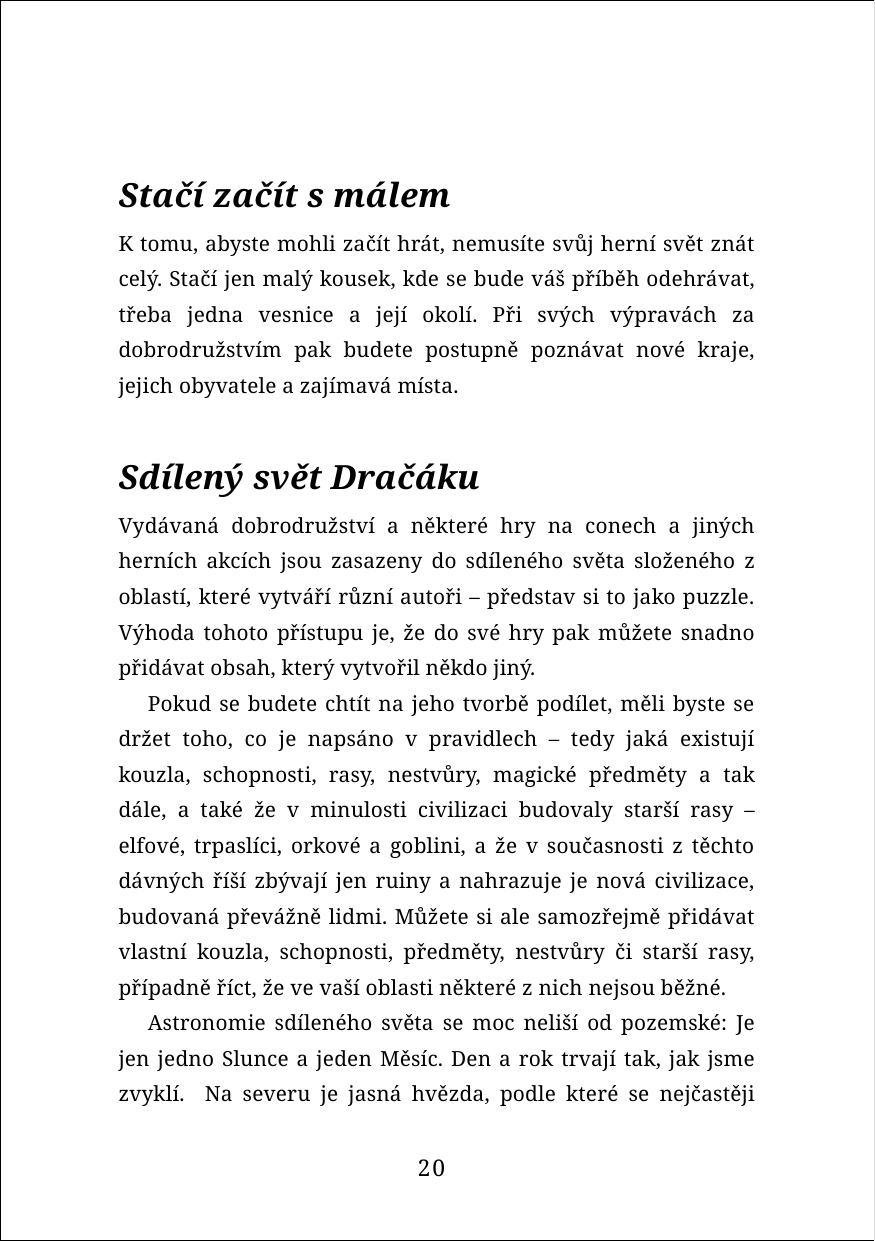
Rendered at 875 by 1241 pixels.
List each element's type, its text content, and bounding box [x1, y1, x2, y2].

subtitle Sdílený svět Dračáku [118, 454, 756, 499]
text K tomu, abyste mohli začít hrát, nemusíte svůj herní svět znát celý. Stačí jen malý kousek, kde se bude váš příběh odehrávat, třeba jedna vesnice a její okolí. Při svých výpravách za dobrodružstvím pak budete postupně poznávat nové kraje, jejich obyvatele a zajímavá místa. [118, 229, 756, 399]
subtitle Stačí začít s málem [118, 172, 756, 217]
text Vydávaná dobrodružství a některé hry na conech a jiných herních akcích jsou zasazeny do sdíleného světa složeného z oblastí, které vytváří různí autoři – představ si to jako puzzle. Výhoda tohoto přístupu je, že do své hry pak můžete snadno přidávat obsah, který vytvořil někdo jiný. Pokud se budete chtít na jeho tvorbě podílet, měli byste se držet toho, co je napsáno v pravidlech – tedy jaká existují kouzla, schopnosti, rasy, nestvůry, magické předměty a tak dále, a také že v minulosti civilizaci budovaly starší rasy – elfové, trpaslíci, orkové a goblini, a že v současnosti z těchto dávných říší zbývají jen ruiny a nahrazuje je nová civilizace, budovaná převážně lidmi. Můžete si ale samozřejmě přidávat vlastní kouzla, schopnosti, předměty, nestvůry či starší rasy, případně říct, že ve vaší oblasti některé z nich nejsou běžné. Astronomie sdíleného světa se moc neliší od pozemské: Je jen jedno Slunce a jeden Měsíc. Den a rok trvají tak, jak jsme zvyklí. Na severu je jasná hvězda, podle které se nejčastěji [118, 511, 756, 1108]
